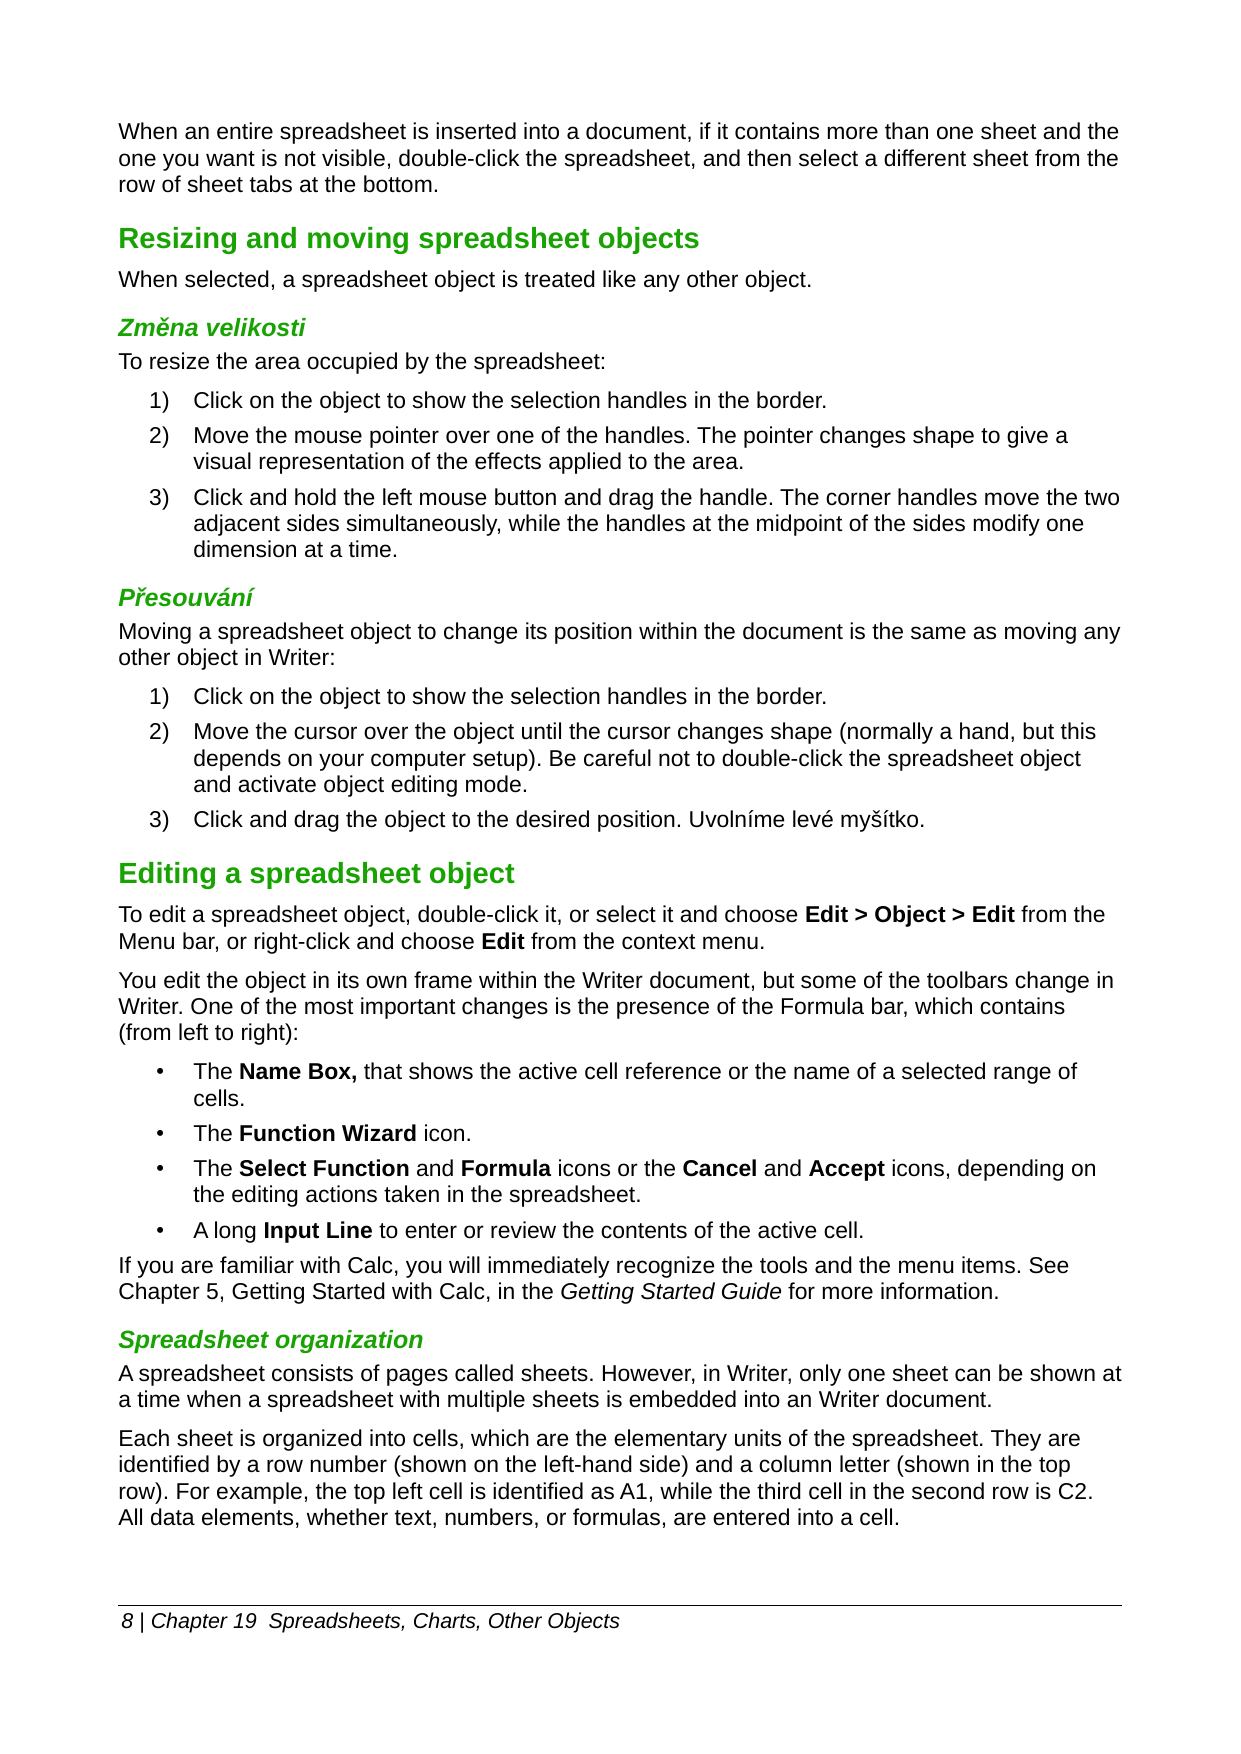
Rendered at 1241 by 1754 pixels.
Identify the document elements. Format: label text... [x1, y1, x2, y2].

text You edit the object in its own frame within the Writer document, but some of the toolbars change in Writer. One of the most important changes is the presence of the Formula bar, which contains (from left to right): [118, 967, 1122, 1046]
list Click and drag the object to the desired position. Uvolníme levé myšítko. [169, 806, 1122, 832]
subtitle Přesouvání [118, 583, 1122, 612]
text A spreadsheet consists of pages called sheets. However, in Writer, only one sheet can be shown at a time when a spreadsheet with multiple sheets is embedded into an Writer document. [118, 1360, 1122, 1412]
list Move the cursor over the object until the cursor changes shape (normally a hand, but this depends on your computer setup). Be careful not to double-click the spreadsheet object and activate object editing mode. [169, 718, 1122, 797]
subtitle Změna velikosti [118, 313, 1122, 342]
list Click on the object to show the selection handles in the border. [169, 683, 1122, 709]
text If you are familiar with Calc, you will immediately recognize the tools and the menu items. See Chapter 5, Getting Started with Calc, in the Getting Started Guide for more information. [118, 1252, 1122, 1304]
subtitle Spreadsheet organization [118, 1325, 1122, 1354]
text To edit a spreadsheet object, double-click it, or select it and choose Edit > Object > Edit from the Menu bar, or right-click and choose Edit from the context menu. [118, 901, 1122, 954]
text When an entire spreadsheet is inserted into a document, if it contains more than one sheet and the one you want is not visible, double-click the spreadsheet, and then select a different sheet from the row of sheet tabs at the bottom. [118, 118, 1122, 197]
text When selected, a spreadsheet object is treated like any other object. [118, 266, 1122, 292]
text Each sheet is organized into cells, which are the elementary units of the spreadsheet. They are identified by a row number (shown on the left-hand side) and a column letter (shown in the top row). For example, the top left cell is identified as A1, while the third cell in the second row is C2. All data elements, whether text, numbers, or formulas, are entered into a cell. [118, 1425, 1122, 1530]
list Move the mouse pointer over one of the handles. The pointer changes shape to give a visual representation of the effects applied to the area. [169, 422, 1122, 474]
list The Function Wizard icon. [156, 1120, 1122, 1146]
list The Select Function and Formula icons or the Cancel and Accept icons, depending on the editing actions taken in the spreadsheet. [156, 1155, 1122, 1208]
list The Name Box, that shows the active cell reference or the name of a selected range of cells. [156, 1058, 1122, 1111]
list To resize the area occupied by the spreadsheet: [118, 348, 1122, 374]
list Click and hold the left mouse button and drag the handle. The corner handles move the two adjacent sides simultaneously, while the handles at the midpoint of the sides modify one dimension at a time. [169, 483, 1122, 562]
list Moving a spreadsheet object to change its position within the document is the same as moving any other object in Writer: [118, 618, 1122, 671]
list Click on the object to show the selection handles in the border. [169, 387, 1122, 413]
subtitle Resizing and moving spreadsheet objects [118, 221, 1122, 254]
subtitle Editing a spreadsheet object [118, 856, 1122, 890]
list A long Input Line to enter or review the contents of the active cell. [156, 1217, 1122, 1243]
